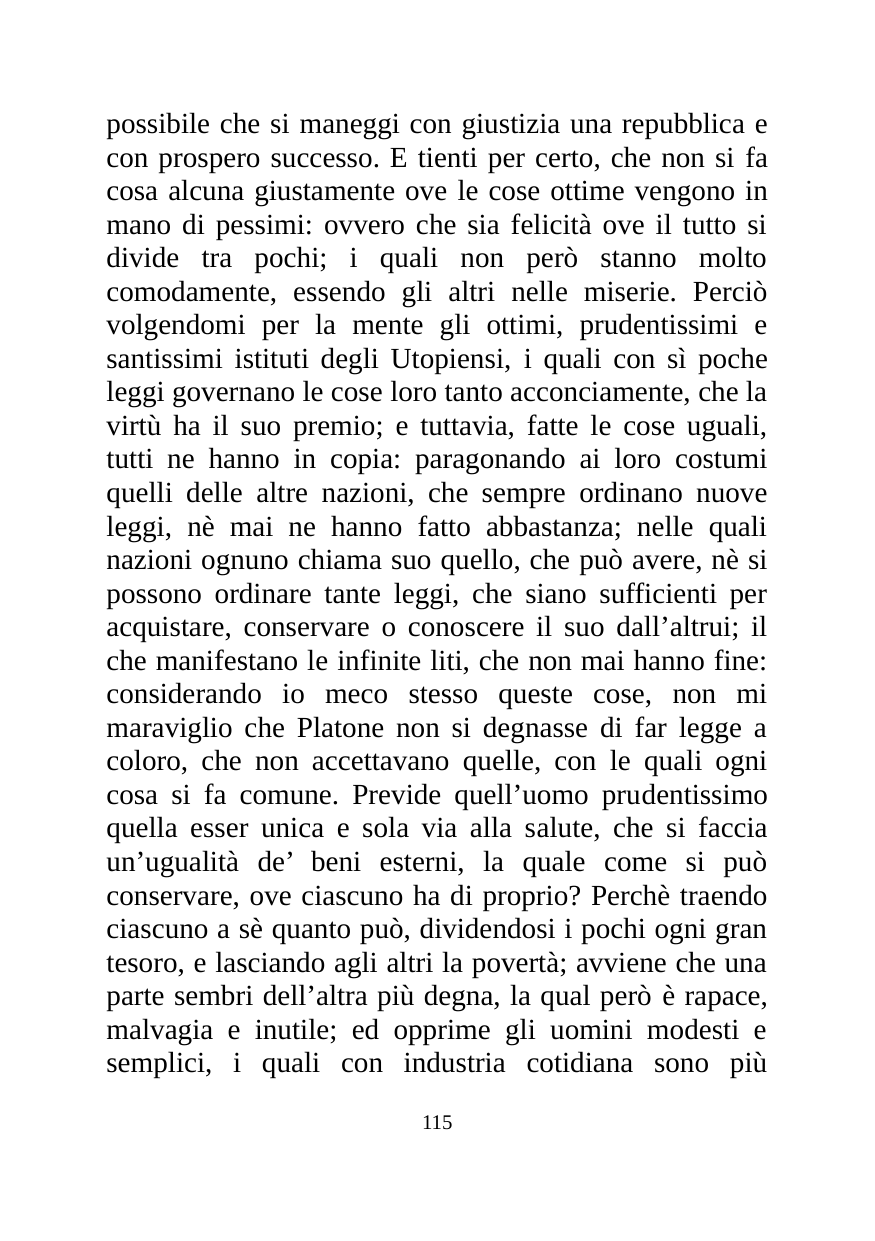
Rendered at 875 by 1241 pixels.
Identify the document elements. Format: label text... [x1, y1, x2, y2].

text possibile che si maneggi con giustizia una repubblica e con prospero successo. E tienti per certo, che non si fa cosa alcuna giustamente ove le cose ottime vengono in mano di pessimi: ovvero che sia felicità ove il tutto si divide tra pochi; i quali non però stanno molto comodamente, essendo gli altri nelle miserie. Perciò volgendomi per la mente gli ottimi, prudentissimi e santissimi istituti degli Utopiensi, i quali con sì poche leggi governano le cose loro tanto acconciamente, che la virtù ha il suo premio; e tuttavia, fatte le cose uguali, tutti ne hanno in copia: paragonando ai loro costumi quelli delle altre nazioni, che sempre ordinano nuove leggi, nè mai ne hanno fatto abbastanza; nelle quali nazioni ognuno chiama suo quello, che può avere, nè si possono ordinare tante leggi, che siano sufficienti per acquistare, conservare o conoscere il suo dall’altrui; il che manifestano le infinite liti, che non mai hanno fine: considerando io meco stesso queste cose, non mi maraviglio che Platone non si degnasse di far legge a coloro, che non accettavano quelle, con le quali ogni cosa si fa comune. Previde quell’uomo prudentissimo quella esser unica e sola via alla salute, che si faccia un’ugualità de’ beni esterni, la quale come si può conservare, ove ciascuno ha di proprio? Perchè traendo ciascuno a sè quanto può, dividendosi i pochi ogni gran tesoro, e lasciando agli altri la povertà; avviene che una parte sembri dell’altra più degna, la qual però è rapace, malvagia e inutile; ed opprime gli uomini modesti e semplici, i quali con industria cotidiana sono più [106, 106, 768, 1079]
